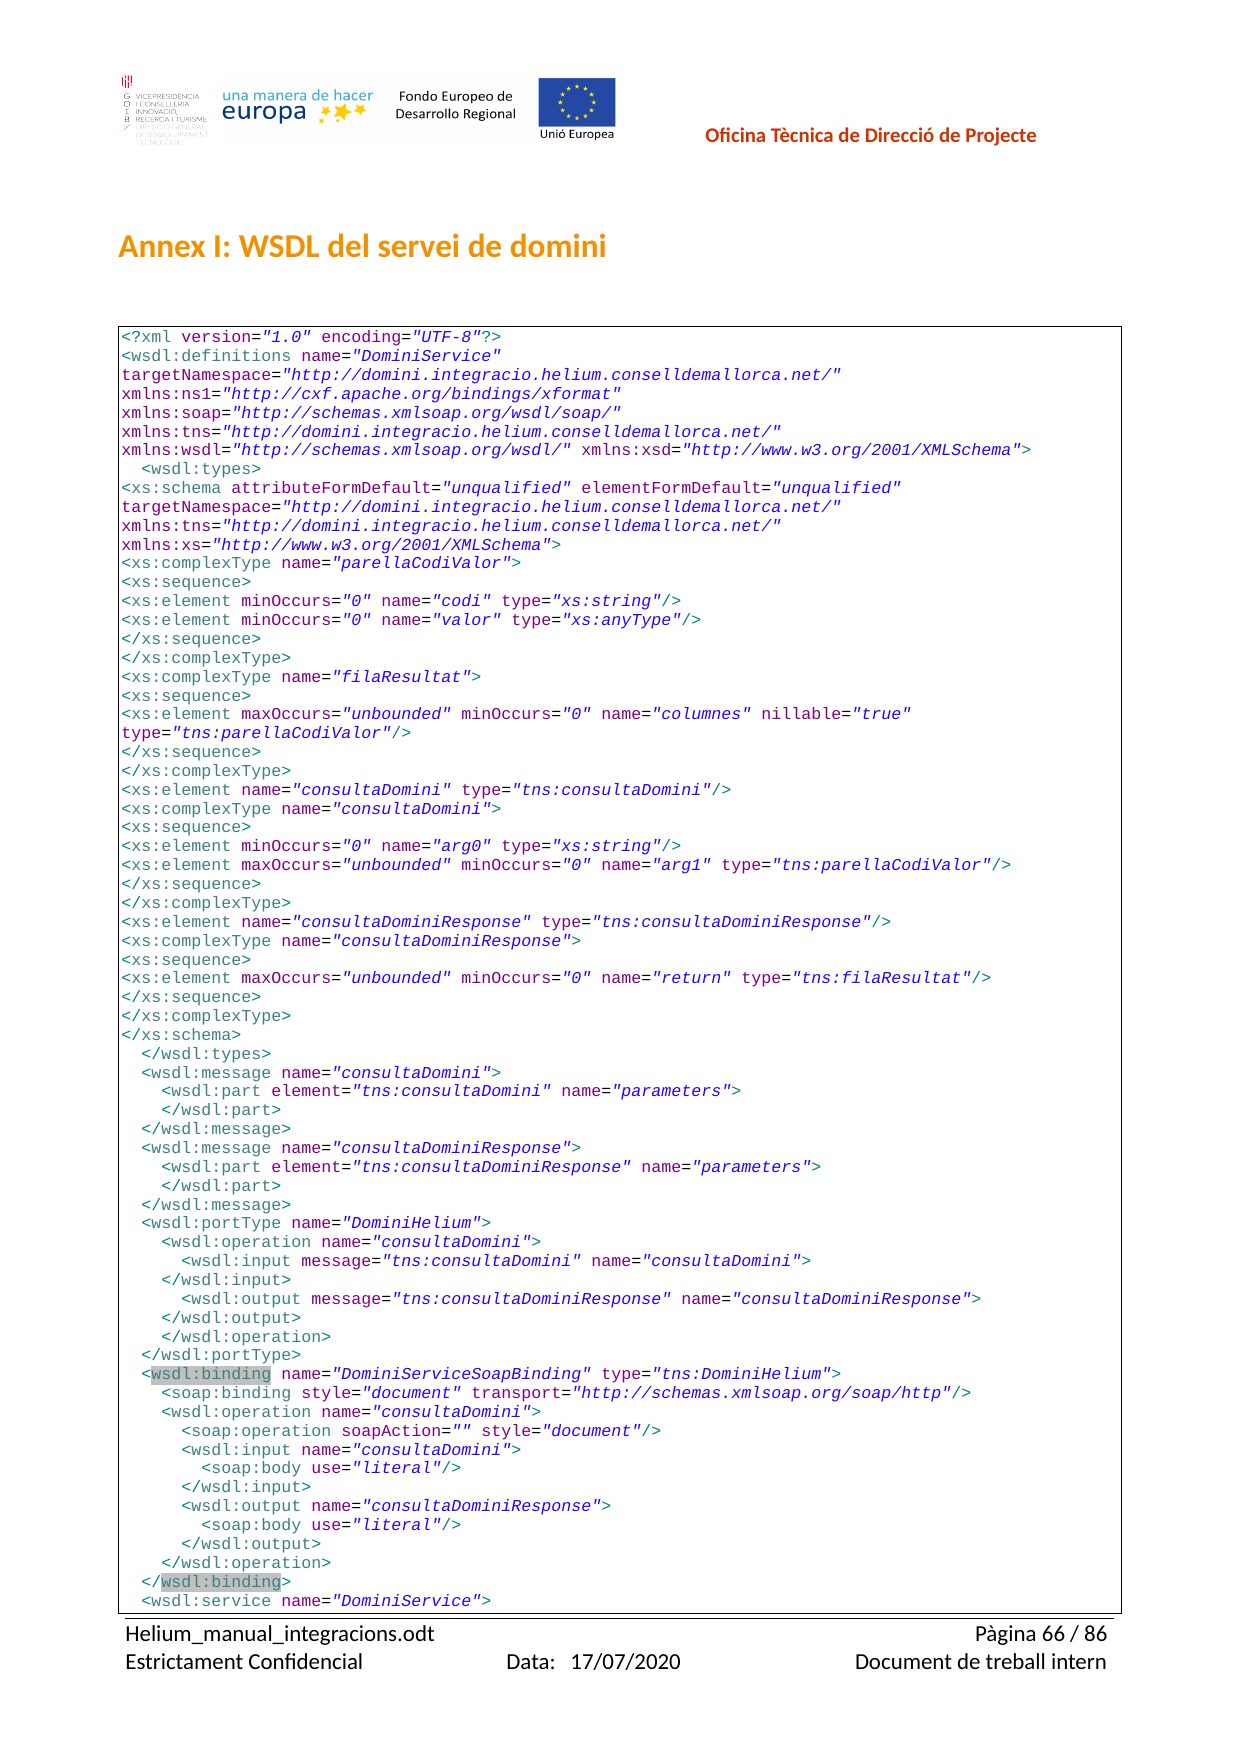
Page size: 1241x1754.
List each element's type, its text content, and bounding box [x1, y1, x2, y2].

text </wsdl:part> [119, 1099, 1121, 1118]
text <xs:element maxOccurs="unbounded" minOccurs="0" name="arg1" type="tns:parellaCodiValor"/> [119, 854, 1121, 872]
text </wsdl:input> [119, 1268, 1121, 1287]
text <xs:sequence> [119, 816, 1121, 835]
text <xs:sequence> [119, 571, 1121, 590]
text <wsdl:output message="tns:consultaDominiResponse" name="consultaDominiResponse"> [119, 1287, 1121, 1306]
text </xs:complexType> [119, 1004, 1121, 1023]
text <xs:element name="consultaDominiResponse" type="tns:consultaDominiResponse"/> [119, 910, 1121, 929]
text <xs:sequence> [119, 684, 1121, 703]
text <xs:schema attributeFormDefault="unqualified" elementFormDefault="unqualified" targetNamespace="http://domini.integracio.helium.conselldemallorca.net/" xmlns:tns="http://domini.integracio.helium.conselldemallorca.net/" xmlns:xs="http://www.w3.org/2001/XMLSchema"> [119, 477, 1121, 552]
text </wsdl:output> [119, 1306, 1121, 1325]
text <wsdl:message name="consultaDomini"> [119, 1061, 1121, 1080]
text <xs:element minOccurs="0" name="arg0" type="xs:string"/> [119, 835, 1121, 854]
text <wsdl:part element="tns:consultaDomini" name="parameters"> [119, 1080, 1121, 1099]
text <wsdl:service name="DominiService"> [119, 1589, 1121, 1613]
text <xs:element minOccurs="0" name="codi" type="xs:string"/> [119, 590, 1121, 608]
text <wsdl:portType name="DominiHelium"> [119, 1212, 1121, 1231]
text </wsdl:input> [119, 1476, 1121, 1495]
text <wsdl:operation name="consultaDomini"> [119, 1231, 1121, 1249]
text <xs:element maxOccurs="unbounded" minOccurs="0" name="return" type="tns:filaResultat"/> [119, 967, 1121, 986]
text <xs:element maxOccurs="unbounded" minOccurs="0" name="columnes" nillable="true" type="tns:parellaCodiValor"/> [119, 703, 1121, 741]
text </xs:complexType> [119, 646, 1121, 665]
text <wsdl:input message="tns:consultaDomini" name="consultaDomini"> [119, 1249, 1121, 1268]
text </wsdl:portType> [119, 1344, 1121, 1363]
text </wsdl:part> [119, 1174, 1121, 1193]
text <wsdl:output name="consultaDominiResponse"> [119, 1495, 1121, 1513]
text </xs:complexType> [119, 891, 1121, 910]
text <wsdl:part element="tns:consultaDominiResponse" name="parameters"> [119, 1155, 1121, 1174]
text <wsdl:types> [119, 458, 1121, 477]
text <xs:complexType name="parellaCodiValor"> [119, 552, 1121, 571]
text </xs:schema> [119, 1023, 1121, 1042]
subtitle Annex I: WSDL del servei de domini [118, 225, 1122, 266]
text <xs:element minOccurs="0" name="valor" type="xs:anyType"/> [119, 608, 1121, 627]
text </wsdl:message> [119, 1118, 1121, 1136]
text </wsdl:operation> [119, 1551, 1121, 1570]
picture [219, 73, 621, 147]
text </xs:sequence> [119, 627, 1121, 646]
text <soap:binding style="document" transport="http://schemas.xmlsoap.org/soap/http"/> [119, 1382, 1121, 1400]
text <xs:complexType name="consultaDomini"> [119, 797, 1121, 816]
text <wsdl:input name="consultaDomini"> [119, 1438, 1121, 1457]
text </wsdl:operation> [119, 1325, 1121, 1344]
text </wsdl:binding> [119, 1570, 1121, 1589]
text <xs:complexType name="filaResultat"> [119, 665, 1121, 684]
text <soap:operation soapAction="" style="document"/> [119, 1419, 1121, 1438]
text <?xml version="1.0" encoding="UTF-8"?> [119, 327, 1121, 344]
text <wsdl:message name="consultaDominiResponse"> [119, 1136, 1121, 1155]
text <xs:complexType name="consultaDominiResponse"> [119, 929, 1121, 948]
text </xs:sequence> [119, 741, 1121, 759]
text </wsdl:output> [119, 1532, 1121, 1551]
text <soap:body use="literal"/> [119, 1513, 1121, 1532]
text </xs:sequence> [119, 872, 1121, 891]
text <wsdl:binding name="DominiServiceSoapBinding" type="tns:DominiHelium"> [119, 1363, 1121, 1382]
text <xs:sequence> [119, 948, 1121, 967]
text </xs:sequence> [119, 986, 1121, 1004]
text <xs:element name="consultaDomini" type="tns:consultaDomini"/> [119, 778, 1121, 797]
text </wsdl:types> [119, 1042, 1121, 1061]
text <wsdl:operation name="consultaDomini"> [119, 1400, 1121, 1419]
text </xs:complexType> [119, 759, 1121, 778]
picture [118, 73, 213, 147]
text </wsdl:message> [119, 1193, 1121, 1212]
text <soap:body use="literal"/> [119, 1457, 1121, 1476]
text <wsdl:definitions name="DominiService" targetNamespace="http://domini.integracio.helium.conselldemallorca.net/" xmlns:ns1="http://cxf.apache.org/bindings/xformat" xmlns:soap="http://schemas.xmlsoap.org/wsdl/soap/" xmlns:tns="http://domini.integracio.helium.conselldemallorca.net/" xmlns:wsdl="http://schemas.xmlsoap.org/wsdl/" xmlns:xsd="http://www.w3.org/2001/XMLSchema"> [119, 344, 1121, 458]
